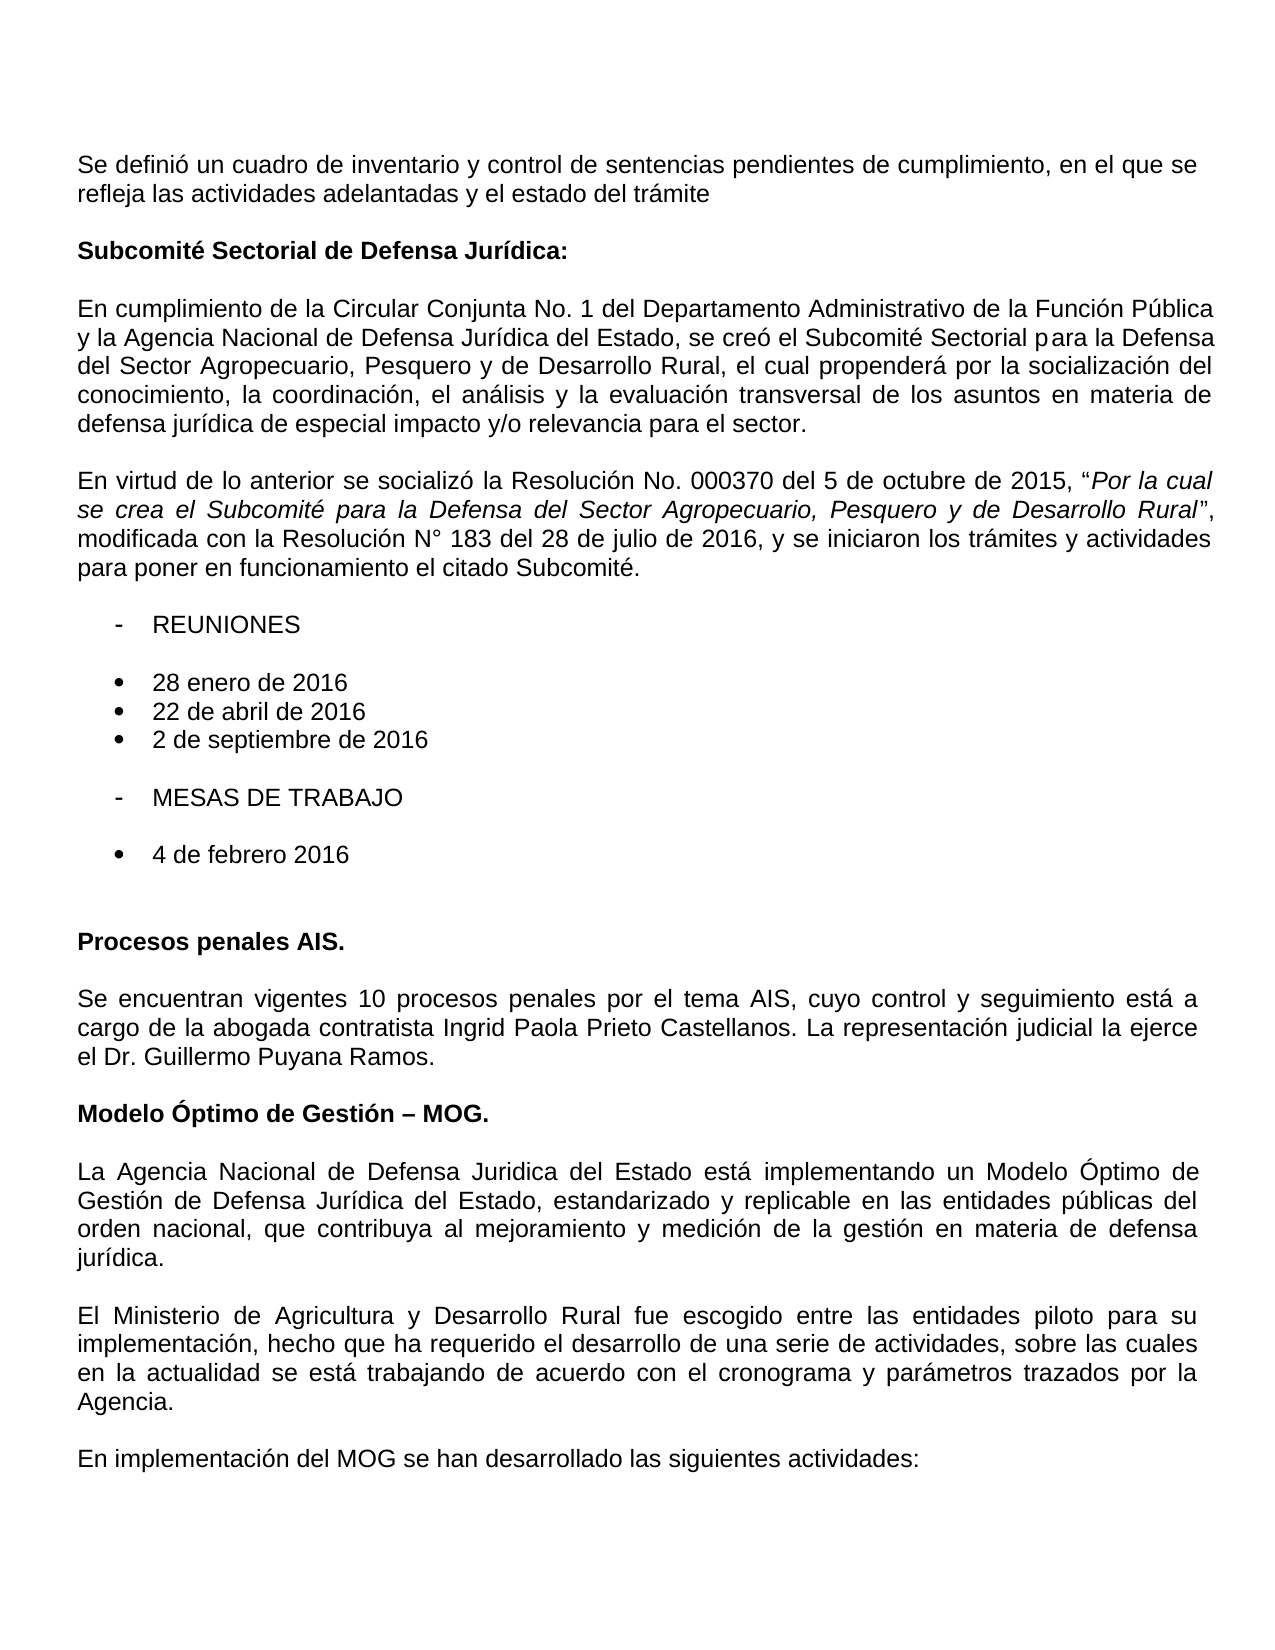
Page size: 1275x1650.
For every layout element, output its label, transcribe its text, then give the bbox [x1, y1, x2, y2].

text Se definió un cuadro de inventario y control de sentencias pendientes de cumplimiento, en el que se refleja las actividades adelantadas y el estado del trámite [77, 150, 1200, 207]
list REUNIONES [114, 610, 1200, 639]
list 22 de abril de 2016 [114, 696, 1200, 725]
list MESAS DE TRABAJO [114, 783, 1200, 812]
text En cumplimiento de la Circular Conjunta No. 1 del Departamento Administrativo de la Función Pública y la Agencia Nacional de Defensa Jurídica del Estado, se creó el Subcomité Sectorial para la Defensa del Sector Agropecuario, Pesquero y de Desarrollo Rural, el cual propenderá por la socialización del conocimiento, la coordinación, el análisis y la evaluación transversal de los asuntos en materia de defensa jurídica de especial impacto y/o relevancia para el sector. [77, 294, 1215, 437]
text Subcomité Sectorial de Defensa Jurídica: [77, 236, 1200, 265]
text El Ministerio de Agricultura y Desarrollo Rural fue escogido entre las entidades piloto para su implementación, hecho que ha requerido el desarrollo de una serie de actividades, sobre las cuales en la actualidad se está trabajando de acuerdo con el cronograma y parámetros trazados por la Agencia. [77, 1301, 1200, 1416]
text La Agencia Nacional de Defensa Juridica del Estado está implementando un Modelo Óptimo de Gestión de Defensa Jurídica del Estado, estandarizado y replicable en las entidades públicas del orden nacional, que contribuya al mejoramiento y medición de la gestión en materia de defensa jurídica. [77, 1157, 1200, 1272]
text Procesos penales AIS. [77, 927, 1200, 956]
list 2 de septiembre de 2016 [114, 725, 1200, 754]
list 4 de febrero 2016 [114, 841, 1200, 869]
text En implementación del MOG se han desarrollado las siguientes actividades: [77, 1444, 1200, 1473]
text En virtud de lo anterior se socializó la Resolución No. 000370 del 5 de octubre de 2015, “Por la cual se crea el Subcomité para la Defensa del Sector Agropecuario, Pesquero y de Desarrollo Rural”, modificada con la Resolución N° 183 del 28 de julio de 2016, y se iniciaron los trámites y actividades para poner en funcionamiento el citado Subcomité. [77, 466, 1215, 581]
list 28 enero de 2016 [114, 668, 1200, 696]
text Modelo Óptimo de Gestión – MOG. [77, 1099, 1200, 1128]
text Se encuentran vigentes 10 procesos penales por el tema AIS, cuyo control y seguimiento está a cargo de la abogada contratista Ingrid Paola Prieto Castellanos. La representación judicial la ejerce el Dr. Guillermo Puyana Ramos. [77, 984, 1200, 1071]
